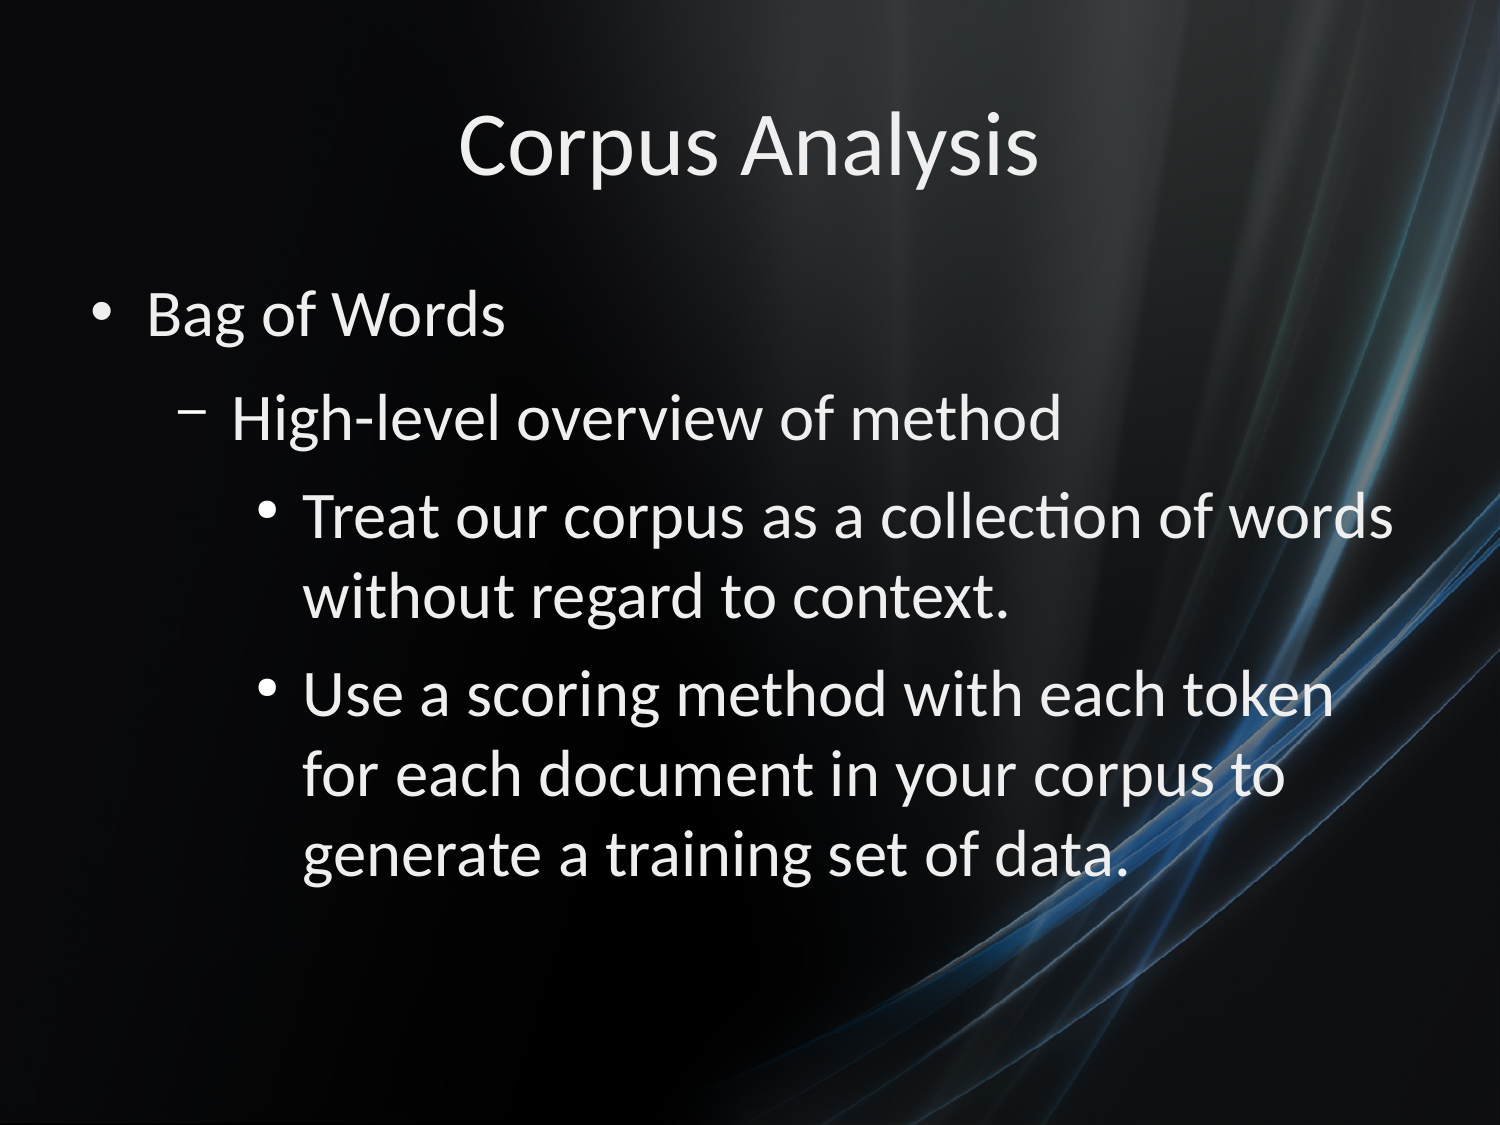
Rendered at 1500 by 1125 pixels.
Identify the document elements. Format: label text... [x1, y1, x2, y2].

text_box [0, 0, 1500, 1125]
list Bag of Words High-level overview of method Treat our corpus as a collection of words without regard to context. Use a scoring method with each token for each document in your corpus to generate a training set of data. [75, 262, 1426, 1006]
title Corpus Analysis [75, 45, 1425, 233]
